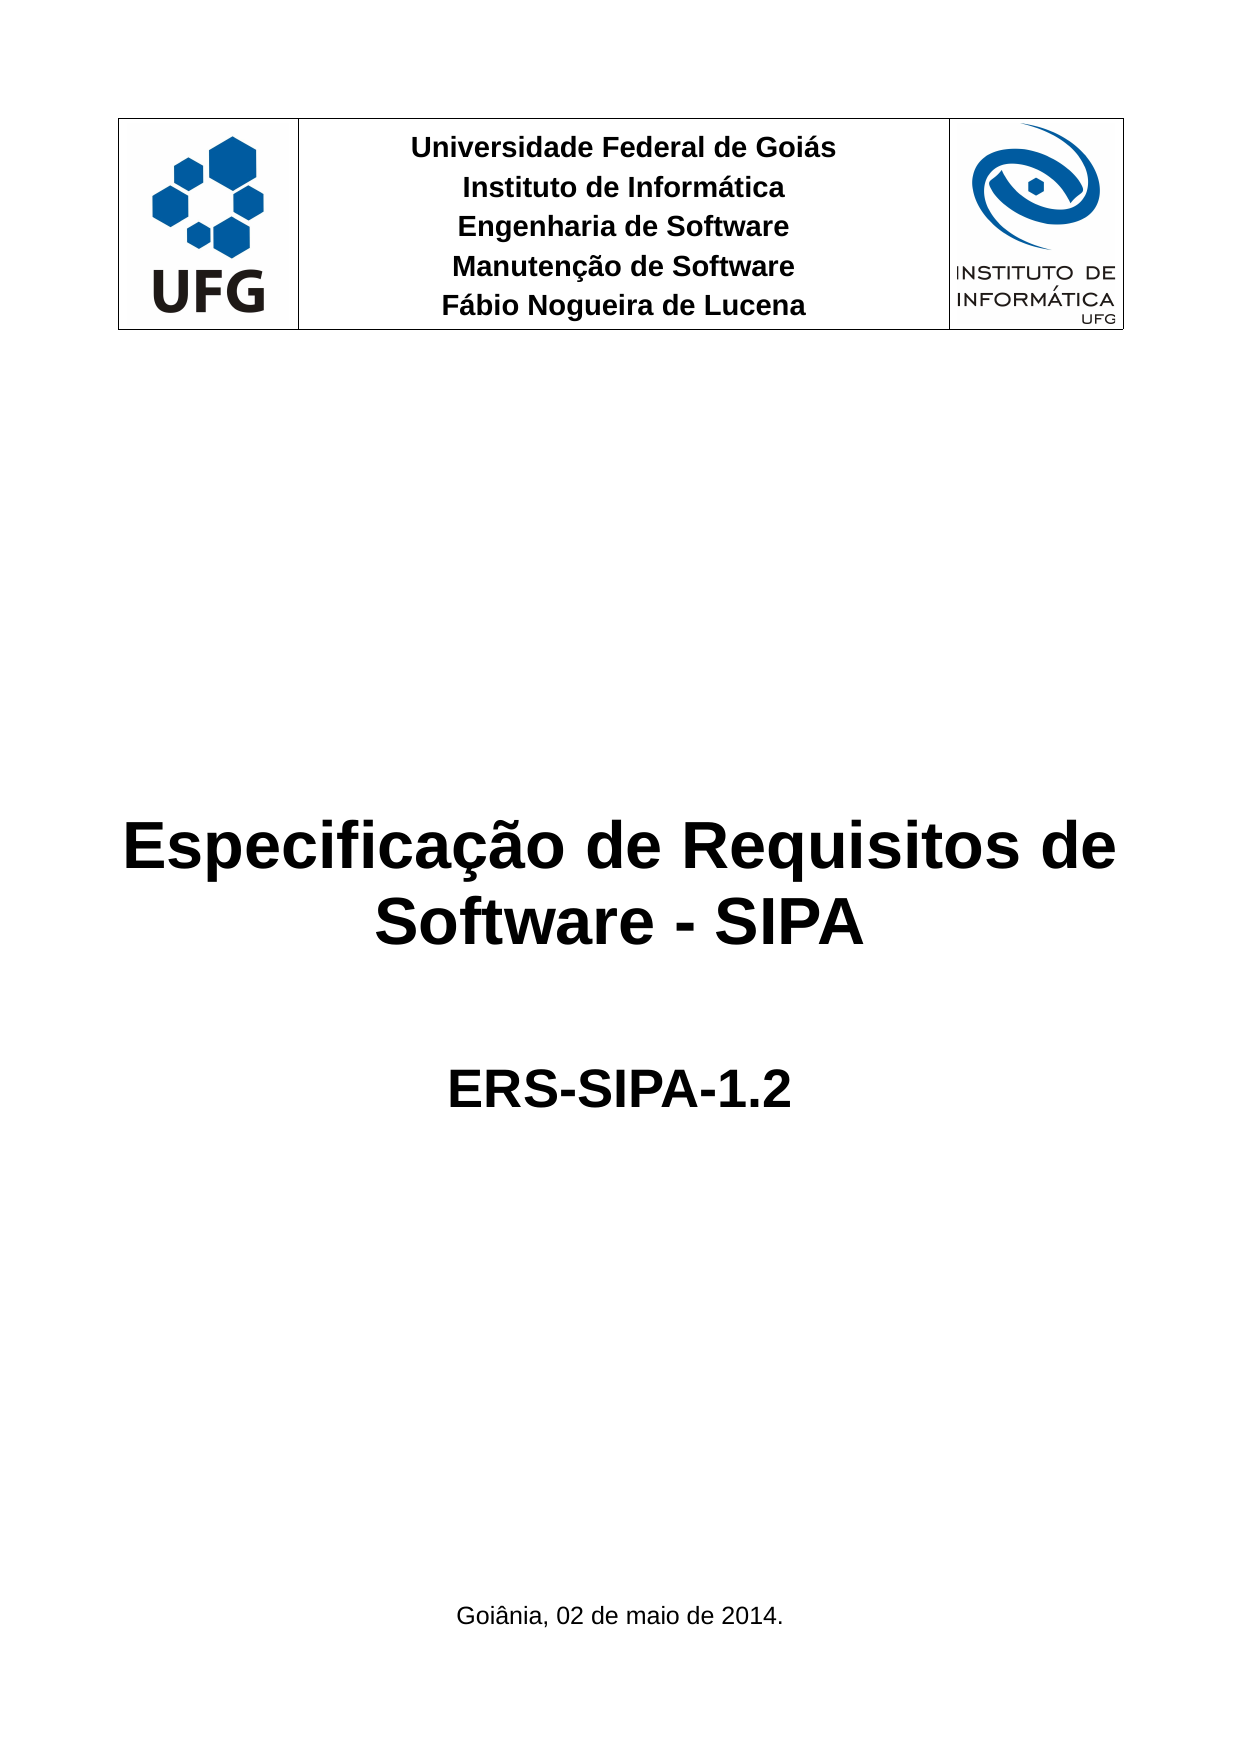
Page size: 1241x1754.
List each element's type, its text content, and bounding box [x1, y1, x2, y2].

picture [957, 123, 1116, 324]
table_header Universidade Federal de Goiás Instituto de Informática Engenharia de Software Manutenção de Software Fábio Nogueira de Lucena [299, 119, 949, 329]
text Especificação de Requisitos de Software - SIPA [118, 806, 1122, 959]
table_header [119, 119, 298, 329]
table_header [950, 119, 1123, 329]
text Goiânia, 02 de maio de 2014. [118, 1601, 1122, 1630]
picture [127, 123, 289, 326]
text ERS-SIPA-1.2 [118, 1057, 1122, 1119]
